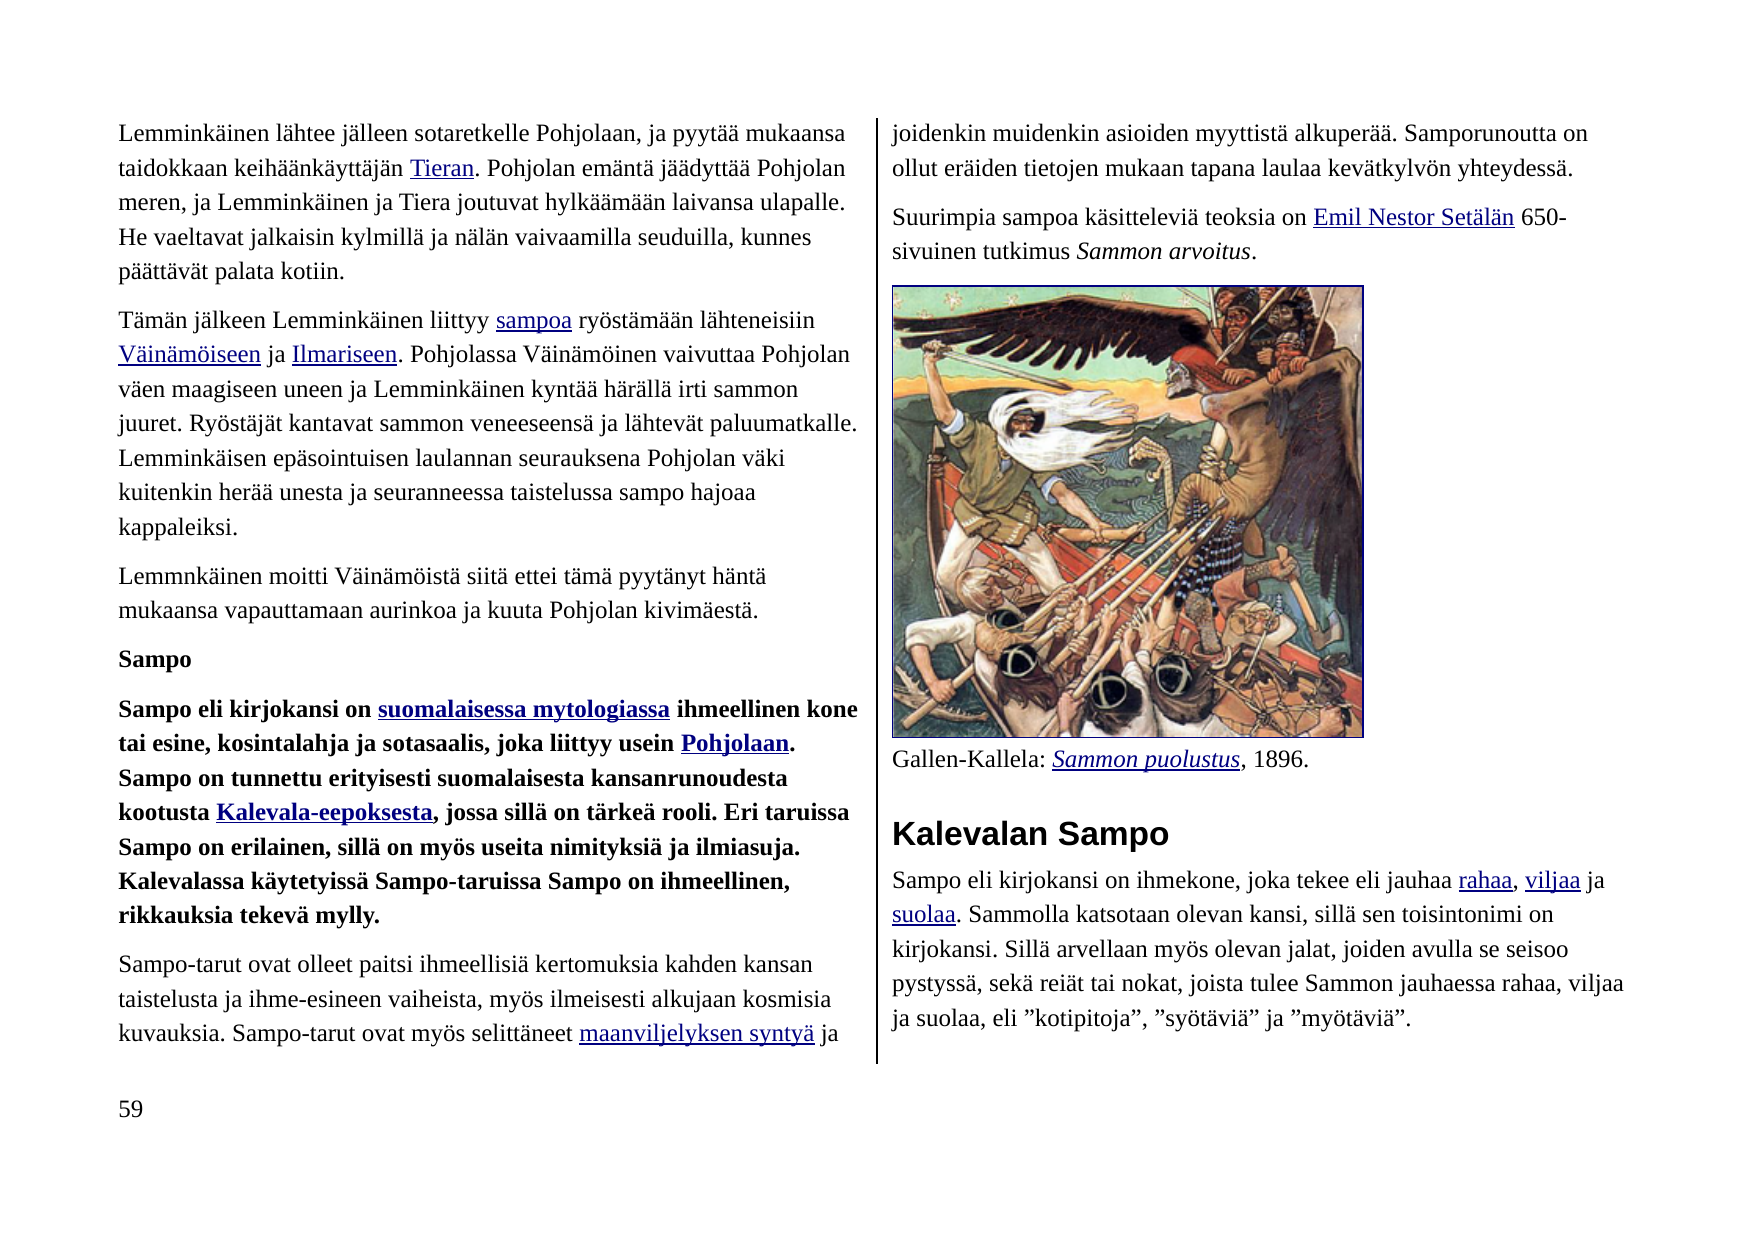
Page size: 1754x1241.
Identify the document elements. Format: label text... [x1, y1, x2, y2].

picture [893, 287, 1362, 737]
text Suurimpia sampoa käsitteleviä teoksia on Emil Nestor Setälän 650-sivuinen tutkimus Sammon arvoitus. [892, 202, 1635, 265]
text Gallen-Kallela: Sammon puolustus, 1896. [892, 744, 1635, 773]
text Tämän jälkeen Lemminkäinen liittyy sampoa ryöstämään lähteneisiin Väinämöiseen ja Ilmariseen. Pohjolassa Väinämöinen vaivuttaa Pohjolan väen maagiseen uneen ja Lemminkäinen kyntää härällä irti sammon juuret. Ryöstäjät kantavat sammon veneeseensä ja lähtevät paluumatkalle. Lemminkäisen epäsointuisen laulannan seurauksena Pohjolan väki kuitenkin herää unesta ja seuranneessa taistelussa sampo hajoaa kappaleiksi. [118, 305, 862, 541]
text Sampo eli kirjokansi on ihmekone, joka tekee eli jauhaa rahaa, viljaa ja suolaa. Sammolla katsotaan olevan kansi, sillä sen toisintonimi on kirjokansi. Sillä arvellaan myös olevan jalat, joiden avulla se seisoo pystyssä, sekä reiät tai nokat, joista tulee Sammon jauhaessa rahaa, viljaa ja suolaa, eli ”kotipitoja”, ”syötäviä” ja ”myötäviä”. [892, 865, 1635, 1032]
text joidenkin muidenkin asioiden myyttistä alkuperää. Samporunoutta on ollut eräiden tietojen mukaan tapana laulaa kevätkylvön yhteydessä. [892, 118, 1635, 181]
text Lemmnkäinen moitti Väinämöistä siitä ettei tämä pyytänyt häntä mukaansa vapauttamaan aurinkoa ja kuuta Pohjolan kivimäestä. [118, 561, 862, 624]
text Lemminkäinen lähtee jälleen sotaretkelle Pohjolaan, ja pyytää mukaansa taidokkaan keihäänkäyttäjän Tieran. Pohjolan emäntä jäädyttää Pohjolan meren, ja Lemminkäinen ja Tiera joutuvat hylkäämään laivansa ulapalle. He vaeltavat jalkaisin kylmillä ja nälän vaivaamilla seuduilla, kunnes päättävät palata kotiin. [118, 118, 862, 285]
text Sampo eli kirjokansi on suomalaisessa mytologiassa ihmeellinen kone tai esine, kosintalahja ja sotasaalis, joka liittyy usein Pohjolaan. Sampo on tunnettu erityisesti suomalaisesta kansanrunoudesta kootusta Kalevala-eepoksesta, jossa sillä on tärkeä rooli. Eri taruissa Sampo on erilainen, sillä on myös useita nimityksiä ja ilmiasuja. Kalevalassa käytetyissä Sampo-taruissa Sampo on ihmeellinen, rikkauksia tekevä mylly. [118, 694, 862, 929]
text Sampo [118, 644, 862, 673]
subtitle Kalevalan Sampo [892, 814, 1635, 853]
text Sampo-tarut ovat olleet paitsi ihmeellisiä kertomuksia kahden kansan taistelusta ja ihme-esineen vaiheista, myös ilmeisesti alkujaan kosmisia kuvauksia. Sampo-tarut ovat myös selittäneet maanviljelyksen syntyä ja [118, 949, 862, 1047]
